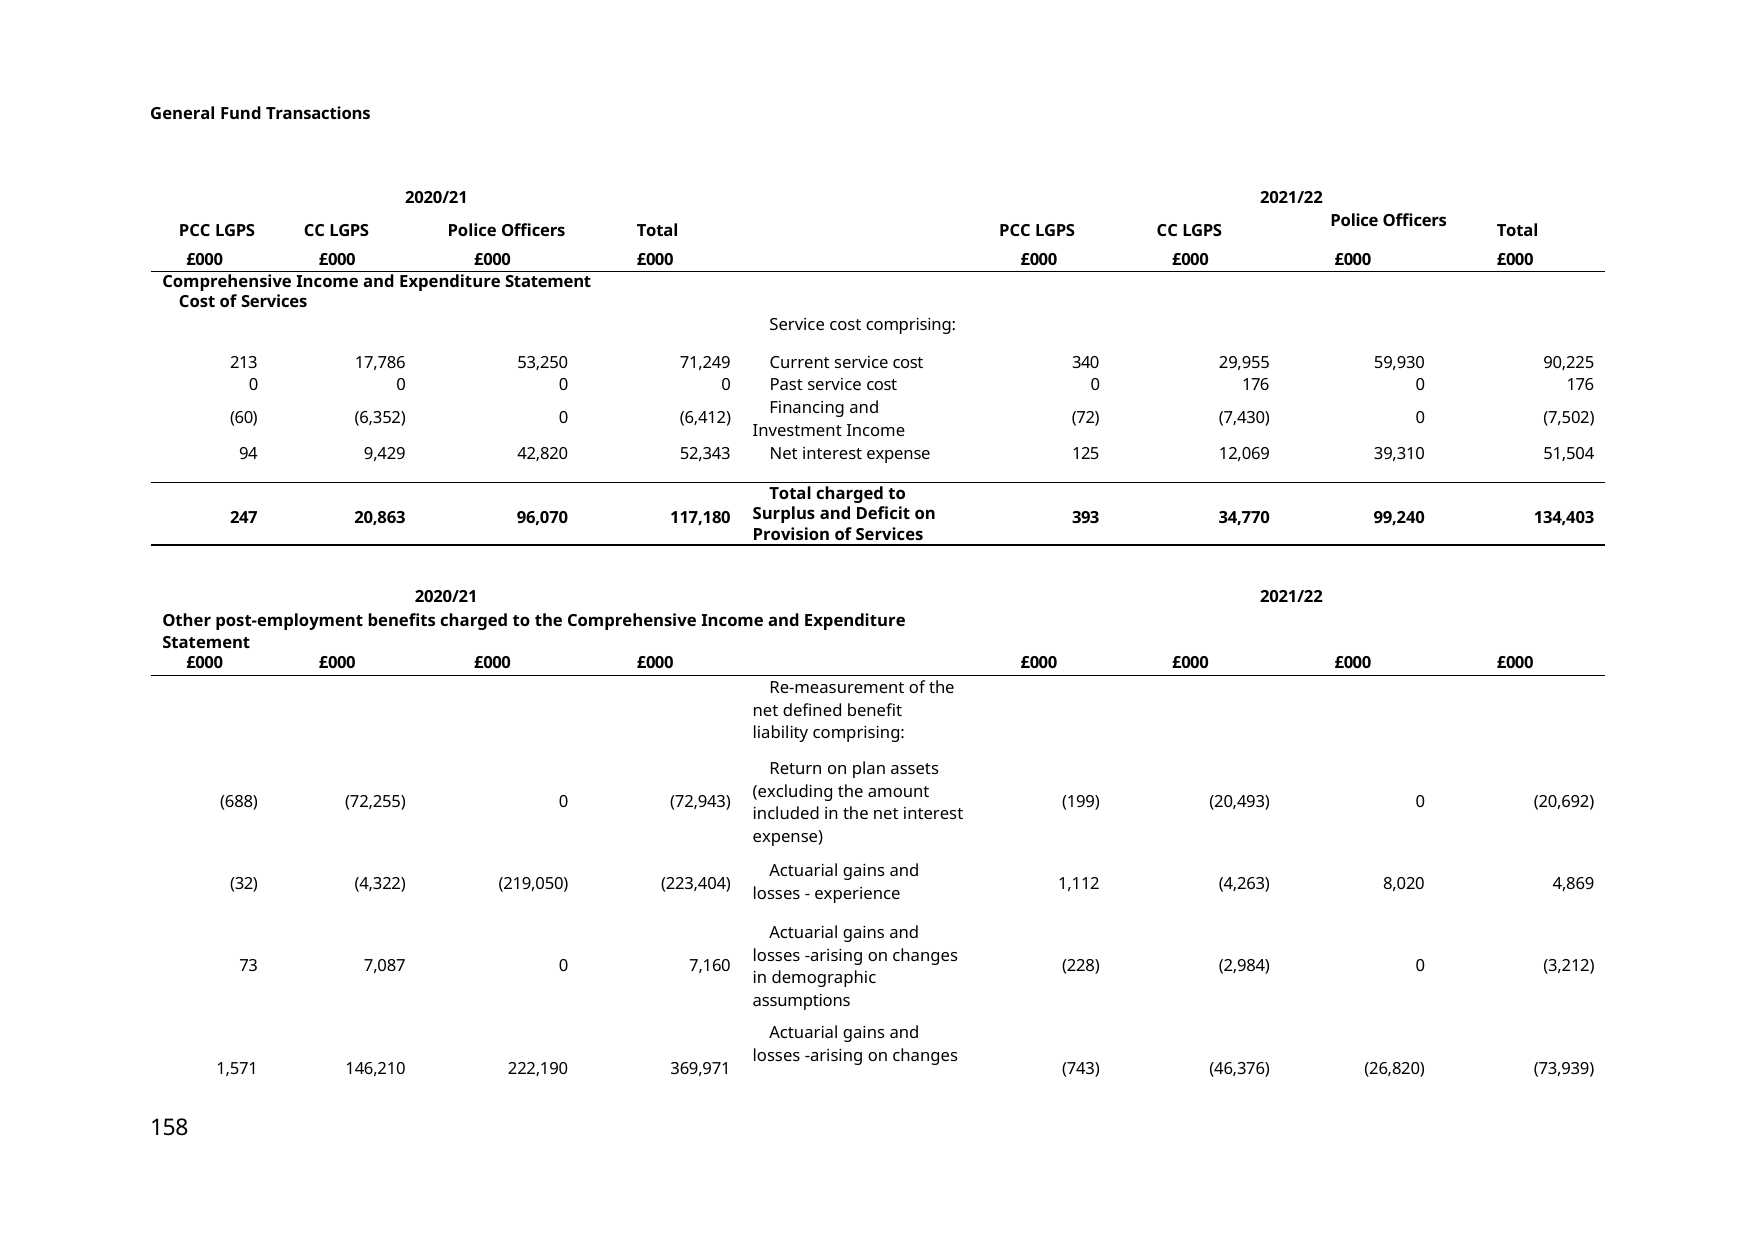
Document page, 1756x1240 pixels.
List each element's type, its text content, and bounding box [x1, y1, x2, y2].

table_cell 222,190 [418, 1012, 602, 1083]
table_cell [418, 313, 602, 354]
table_cell Financing and Investment Income [742, 396, 1005, 441]
table_cell (20,493) [1128, 746, 1296, 848]
table_cell £000 [418, 654, 602, 674]
table_cell [1128, 313, 1296, 354]
table_header 2020/21 [151, 188, 602, 209]
table_cell [1296, 676, 1461, 746]
table_cell 0 [1296, 746, 1461, 848]
table_cell 39,310 [1296, 441, 1461, 482]
table_cell Service cost comprising: [742, 313, 1005, 354]
table_cell CC LGPS [1128, 209, 1296, 250]
table_cell [281, 313, 418, 354]
table_cell £000 [603, 654, 742, 674]
table_cell [151, 546, 281, 608]
table_cell 8,020 [1296, 848, 1461, 910]
table_cell 59,930 [1296, 354, 1461, 375]
table_header [1005, 188, 1128, 209]
table_cell [1005, 313, 1128, 354]
table_cell [151, 676, 281, 746]
table_cell [603, 546, 742, 608]
table_cell 53,250 [418, 354, 602, 375]
table_cell Return on plan assets (excluding the amount included in the net interest expense) [742, 746, 1005, 848]
table_cell (72,255) [281, 746, 418, 848]
table_cell 213 [151, 354, 281, 375]
table_cell Actuarial gains and losses -arising on changes in demographic assumptions [742, 910, 1005, 1012]
table_cell 7,160 [603, 910, 742, 1012]
table_cell (20,692) [1461, 746, 1605, 848]
table_cell CC LGPS [281, 209, 418, 250]
table_cell Total charged to Surplus and Deficit on Provision of Services [742, 483, 1005, 544]
table_cell (46,376) [1128, 1012, 1296, 1083]
table_cell [742, 546, 1005, 608]
table_cell £000 [151, 654, 281, 674]
table_cell Current service cost [742, 354, 1005, 375]
table_cell Total [1461, 209, 1605, 250]
table_cell £000 [281, 250, 418, 271]
table_cell Police Officers [418, 209, 602, 250]
table_cell (4,263) [1128, 848, 1296, 910]
table_cell (72,943) [603, 746, 742, 848]
table_cell [603, 676, 742, 746]
text General Fund Transactions [150, 101, 1722, 124]
table_cell 99,240 [1296, 483, 1461, 544]
table_cell (688) [151, 746, 281, 848]
table_cell (72) [1005, 396, 1128, 441]
table_cell £000 [1005, 250, 1128, 271]
table_cell Re-measurement of the net defined benefit liability comprising: [742, 676, 1005, 746]
table_cell £000 [1461, 654, 1605, 674]
table_cell £000 [1296, 654, 1461, 674]
table_cell 125 [1005, 441, 1128, 482]
table_cell [151, 313, 281, 354]
table_cell (223,404) [603, 848, 742, 910]
table_cell (219,050) [418, 848, 602, 910]
table_cell £000 [1296, 250, 1461, 271]
table_cell 117,180 [603, 483, 742, 544]
table_cell [742, 654, 1005, 674]
table_cell (32) [151, 848, 281, 910]
table_header [603, 188, 742, 209]
table_cell 134,403 [1461, 483, 1605, 544]
table_cell 4,869 [1461, 848, 1605, 910]
table_cell 176 [1128, 375, 1296, 396]
table_cell 20,863 [281, 483, 418, 544]
table_cell 29,955 [1128, 354, 1296, 375]
table_cell (4,322) [281, 848, 418, 910]
table_cell [1005, 546, 1128, 608]
table_cell 176 [1461, 375, 1605, 396]
table_cell £000 [603, 250, 742, 271]
table_cell 1,571 [151, 1012, 281, 1083]
table_cell (2,984) [1128, 910, 1296, 1012]
table_cell 42,820 [418, 441, 602, 482]
table_cell £000 [281, 654, 418, 674]
table_cell £000 [1461, 250, 1605, 271]
table_cell 94 [151, 441, 281, 482]
table_cell £000 [1128, 654, 1296, 674]
table_cell 340 [1005, 354, 1128, 375]
table_cell 34,770 [1128, 483, 1296, 544]
table_cell 0 [418, 396, 602, 441]
table_cell 71,249 [603, 354, 742, 375]
table_cell 0 [151, 375, 281, 396]
table_cell £000 [151, 250, 281, 271]
table_cell 1,112 [1005, 848, 1128, 910]
table_cell (7,502) [1461, 396, 1605, 441]
table_cell £000 [1128, 250, 1296, 271]
table_cell (7,430) [1128, 396, 1296, 441]
table_cell 0 [418, 375, 602, 396]
table_cell 369,971 [603, 1012, 742, 1083]
table_cell [603, 313, 742, 354]
table_cell [1296, 313, 1461, 354]
table_cell [742, 250, 1005, 271]
table_cell PCC LGPS [742, 209, 1128, 250]
table_cell 73 [151, 910, 281, 1012]
table_cell (26,820) [1296, 1012, 1461, 1083]
table_header 2021/22 [1128, 188, 1461, 209]
table_cell 146,210 [281, 1012, 418, 1083]
table_cell [1461, 313, 1605, 354]
table_cell 9,429 [281, 441, 418, 482]
table_cell 0 [281, 375, 418, 396]
table_cell 96,070 [418, 483, 602, 544]
table_cell 0 [1296, 396, 1461, 441]
table_cell (6,412) [603, 396, 742, 441]
table_cell Net interest expense [742, 441, 1005, 482]
table_cell 17,786 [281, 354, 418, 375]
table_cell 2021/22 [1128, 546, 1461, 608]
table_cell [1461, 676, 1605, 746]
table_cell 0 [418, 746, 602, 848]
table_cell Actuarial gains and losses -arising on changes [742, 1012, 1005, 1083]
table_cell 90,225 [1461, 354, 1605, 375]
table_cell £000 [418, 250, 602, 271]
table_cell 0 [1296, 910, 1461, 1012]
table_cell PCC LGPS [151, 209, 281, 250]
table_cell 0 [603, 375, 742, 396]
table_cell £000 [1005, 654, 1128, 674]
table_cell (6,352) [281, 396, 418, 441]
table_cell (228) [1005, 910, 1128, 1012]
table_cell 247 [151, 483, 281, 544]
table_cell (199) [1005, 746, 1128, 848]
table_cell 7,087 [281, 910, 418, 1012]
table_header [1461, 188, 1605, 209]
table_cell [418, 676, 602, 746]
table_cell 0 [1005, 375, 1128, 396]
table_cell 0 [418, 910, 602, 1012]
table_cell [1128, 676, 1296, 746]
table_cell 52,343 [603, 441, 742, 482]
table_cell Total [603, 209, 742, 250]
table_cell (60) [151, 396, 281, 441]
table_cell Other post-employment benefits charged to the Comprehensive Income and Expenditure Statement [151, 608, 1605, 654]
table_cell Police Officers [1296, 209, 1461, 250]
table_cell [1461, 546, 1605, 608]
table_cell Past service cost [742, 375, 1005, 396]
table_cell 51,504 [1461, 441, 1605, 482]
table_cell (743) [1005, 1012, 1128, 1083]
table_cell 12,069 [1128, 441, 1296, 482]
table_cell 393 [1005, 483, 1128, 544]
table_cell 0 [1296, 375, 1461, 396]
table_header [742, 188, 1005, 209]
table_cell [281, 676, 418, 746]
table_cell (73,939) [1461, 1012, 1605, 1083]
table_cell Actuarial gains and losses - experience [742, 848, 1005, 910]
table_cell (3,212) [1461, 910, 1605, 1012]
table_cell Cost of Services [151, 292, 1605, 313]
table_cell [1005, 676, 1128, 746]
table_cell Comprehensive Income and Expenditure Statement [151, 272, 1605, 292]
table_cell 2020/21 [281, 546, 602, 608]
